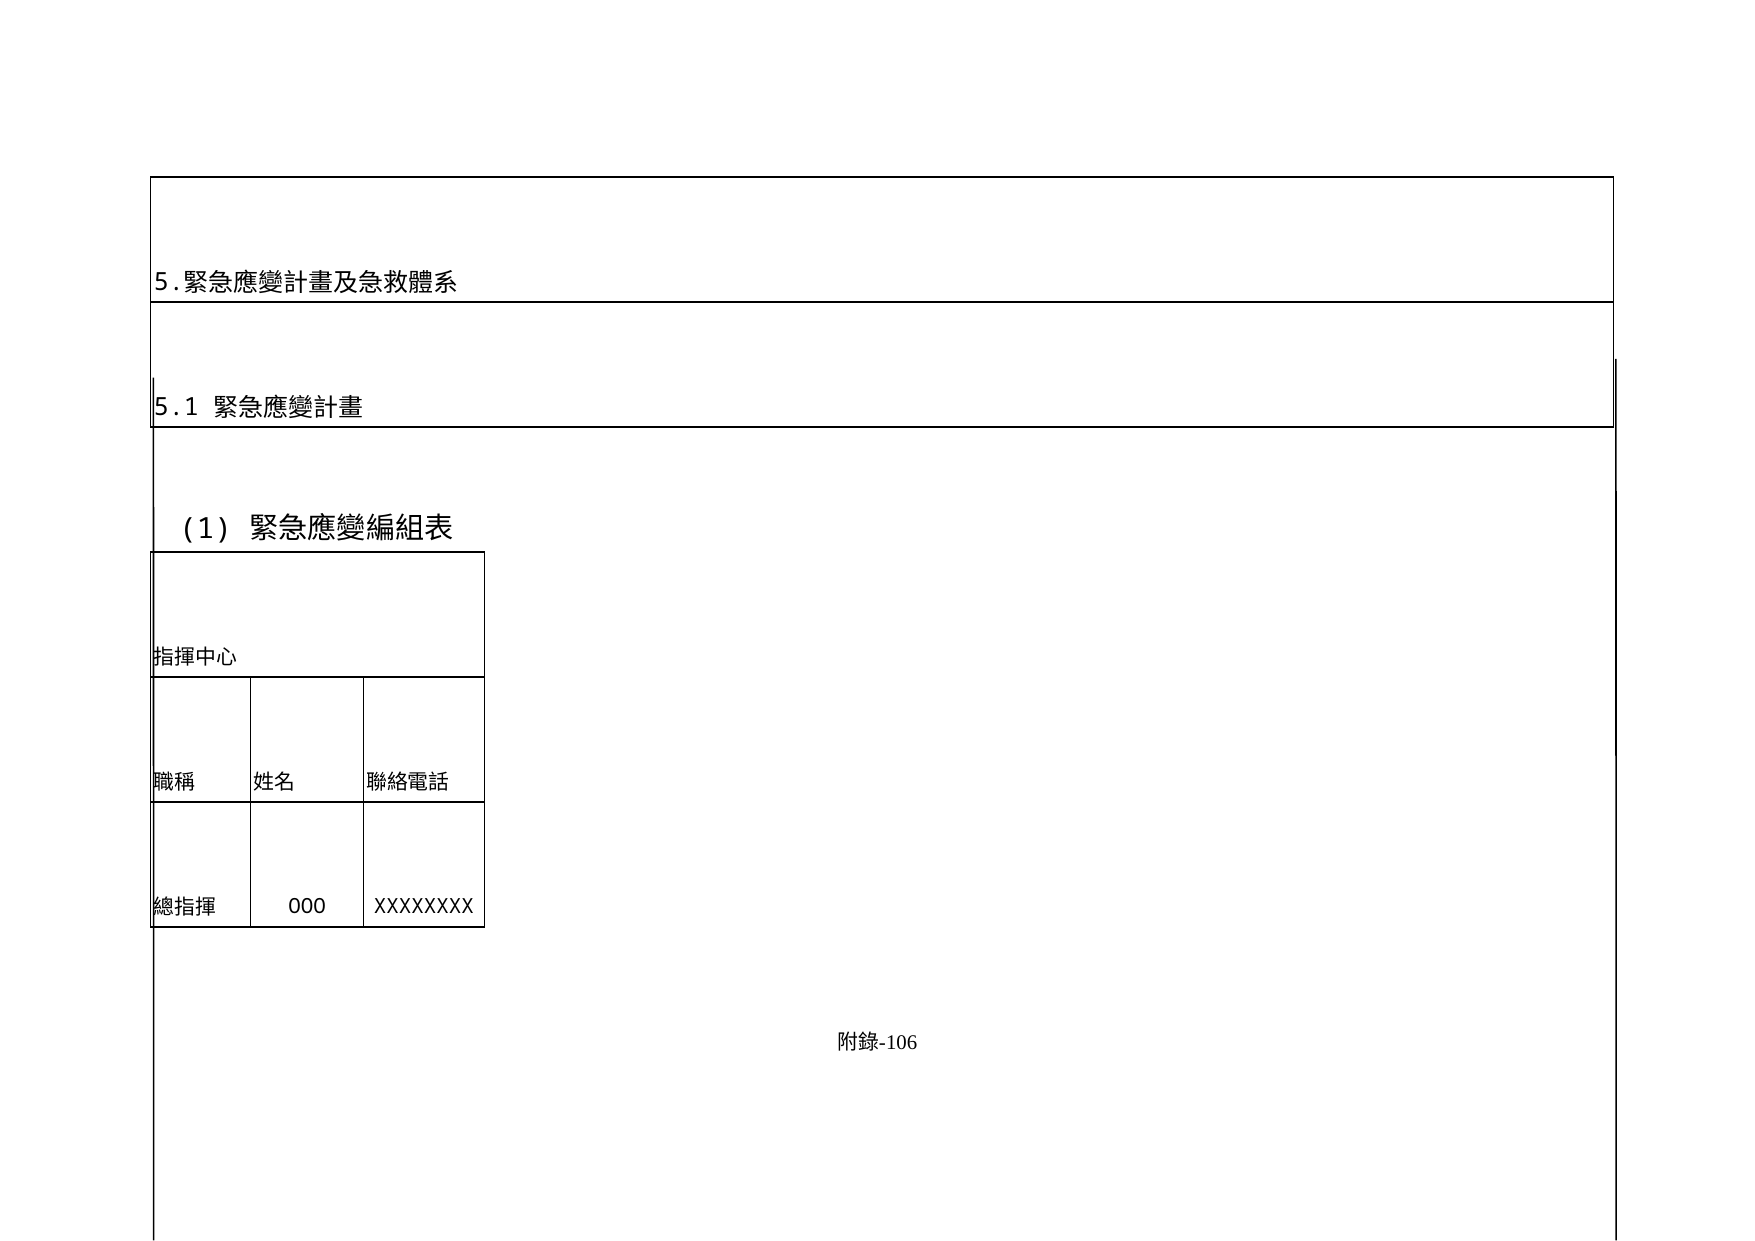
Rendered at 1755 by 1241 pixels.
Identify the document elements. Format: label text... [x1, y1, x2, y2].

table_cell 職稱 [155, 678, 250, 801]
table_cell XXXXXXXX [364, 803, 484, 926]
table_header 5.緊急應變計畫及急救體系 [151, 178, 1613, 301]
text (1) 緊急應變編組表 [179, 505, 460, 547]
table_cell OOO [251, 803, 363, 926]
table_cell 聯絡電話 [364, 678, 484, 801]
table_header 指揮中心 [155, 553, 484, 676]
table_cell 5.1 緊急應變計畫 [151, 303, 1613, 426]
table_cell 總指揮 [155, 803, 250, 926]
table_cell 姓名 [251, 678, 363, 801]
